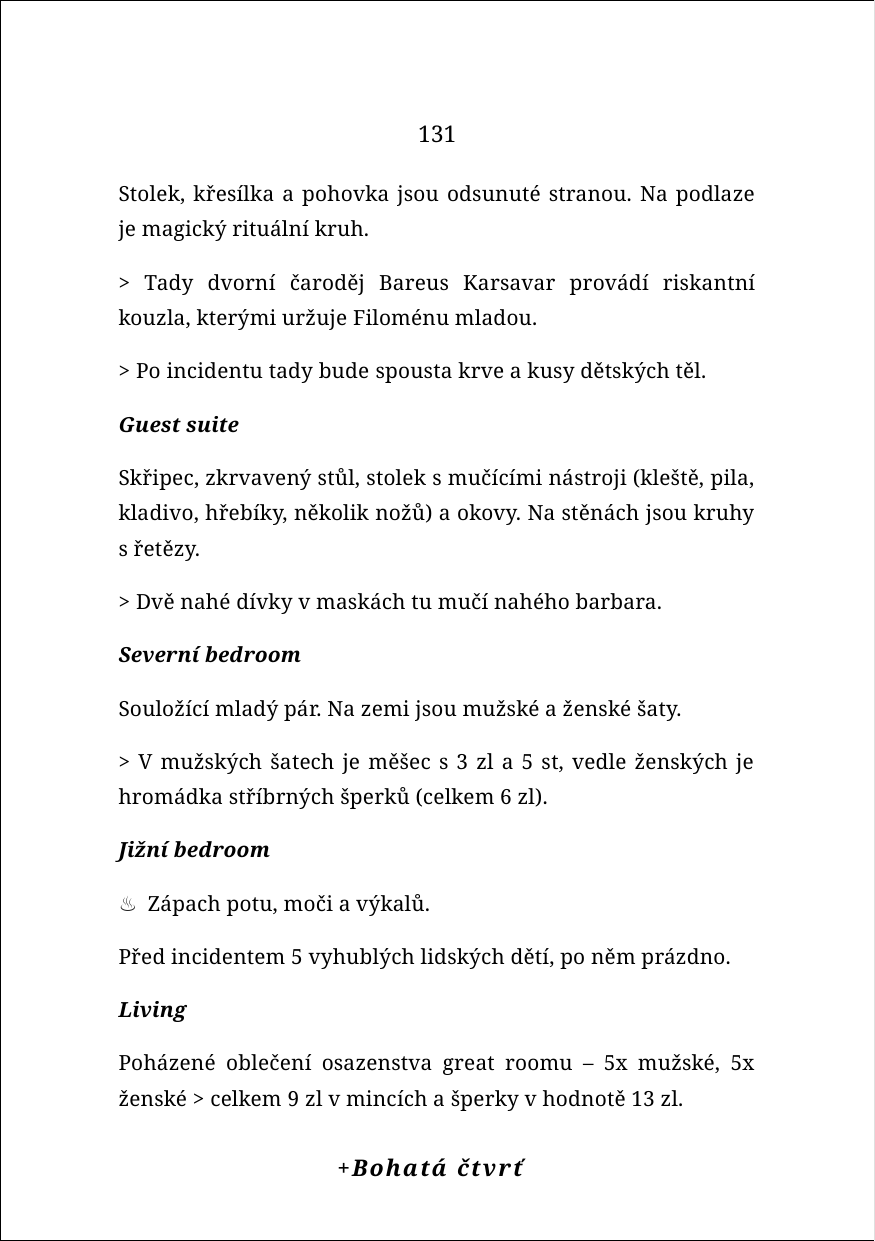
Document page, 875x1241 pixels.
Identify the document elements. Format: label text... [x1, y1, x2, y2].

text > Po incidentu tady bude spousta krve a kusy dětských těl. [118, 356, 756, 385]
text > Tady dvorní čaroděj Bareus Karsavar provádí riskantní kouzla, kterými uržuje Filoménu mladou. [118, 268, 756, 332]
text Guest suite [118, 410, 756, 438]
text Jižní bedroom [118, 836, 756, 864]
text Souložící mladý pár. Na zemi jsou mužské a ženské šaty. [118, 694, 756, 722]
text Severní bedroom [118, 640, 756, 669]
text Living [118, 995, 756, 1024]
text > V mužských šatech je měšec s 3 zl a 5 st, vedle ženských je hromádka stříbrných šperků (celkem 6 zl). [118, 747, 756, 811]
text Stolek, křesílka a pohovka jsou odsunuté stranou. Na podlaze je magický rituální kruh. [118, 179, 756, 243]
text Před incidentem 5 vyhublých lidských dětí, po něm prázdno. [118, 942, 756, 971]
text Poházené oblečení osazenstva great roomu – 5x mužské, 5x ženské > celkem 9 zl v mincích a šperky v hodnotě 13 zl. [118, 1048, 756, 1112]
text > Dvě nahé dívky v maskách tu mučí nahého barbara. [118, 587, 756, 616]
text Skřipec, zkrvavený stůl, stolek s mučícími nástroji (kleště, pila, kladivo, hřebíky, několik nožů) a okovy. Na stěnách jsou kruhy s řetězy. [118, 463, 756, 562]
text ♨ Zápach potu, moči a výkalů. [118, 889, 756, 917]
